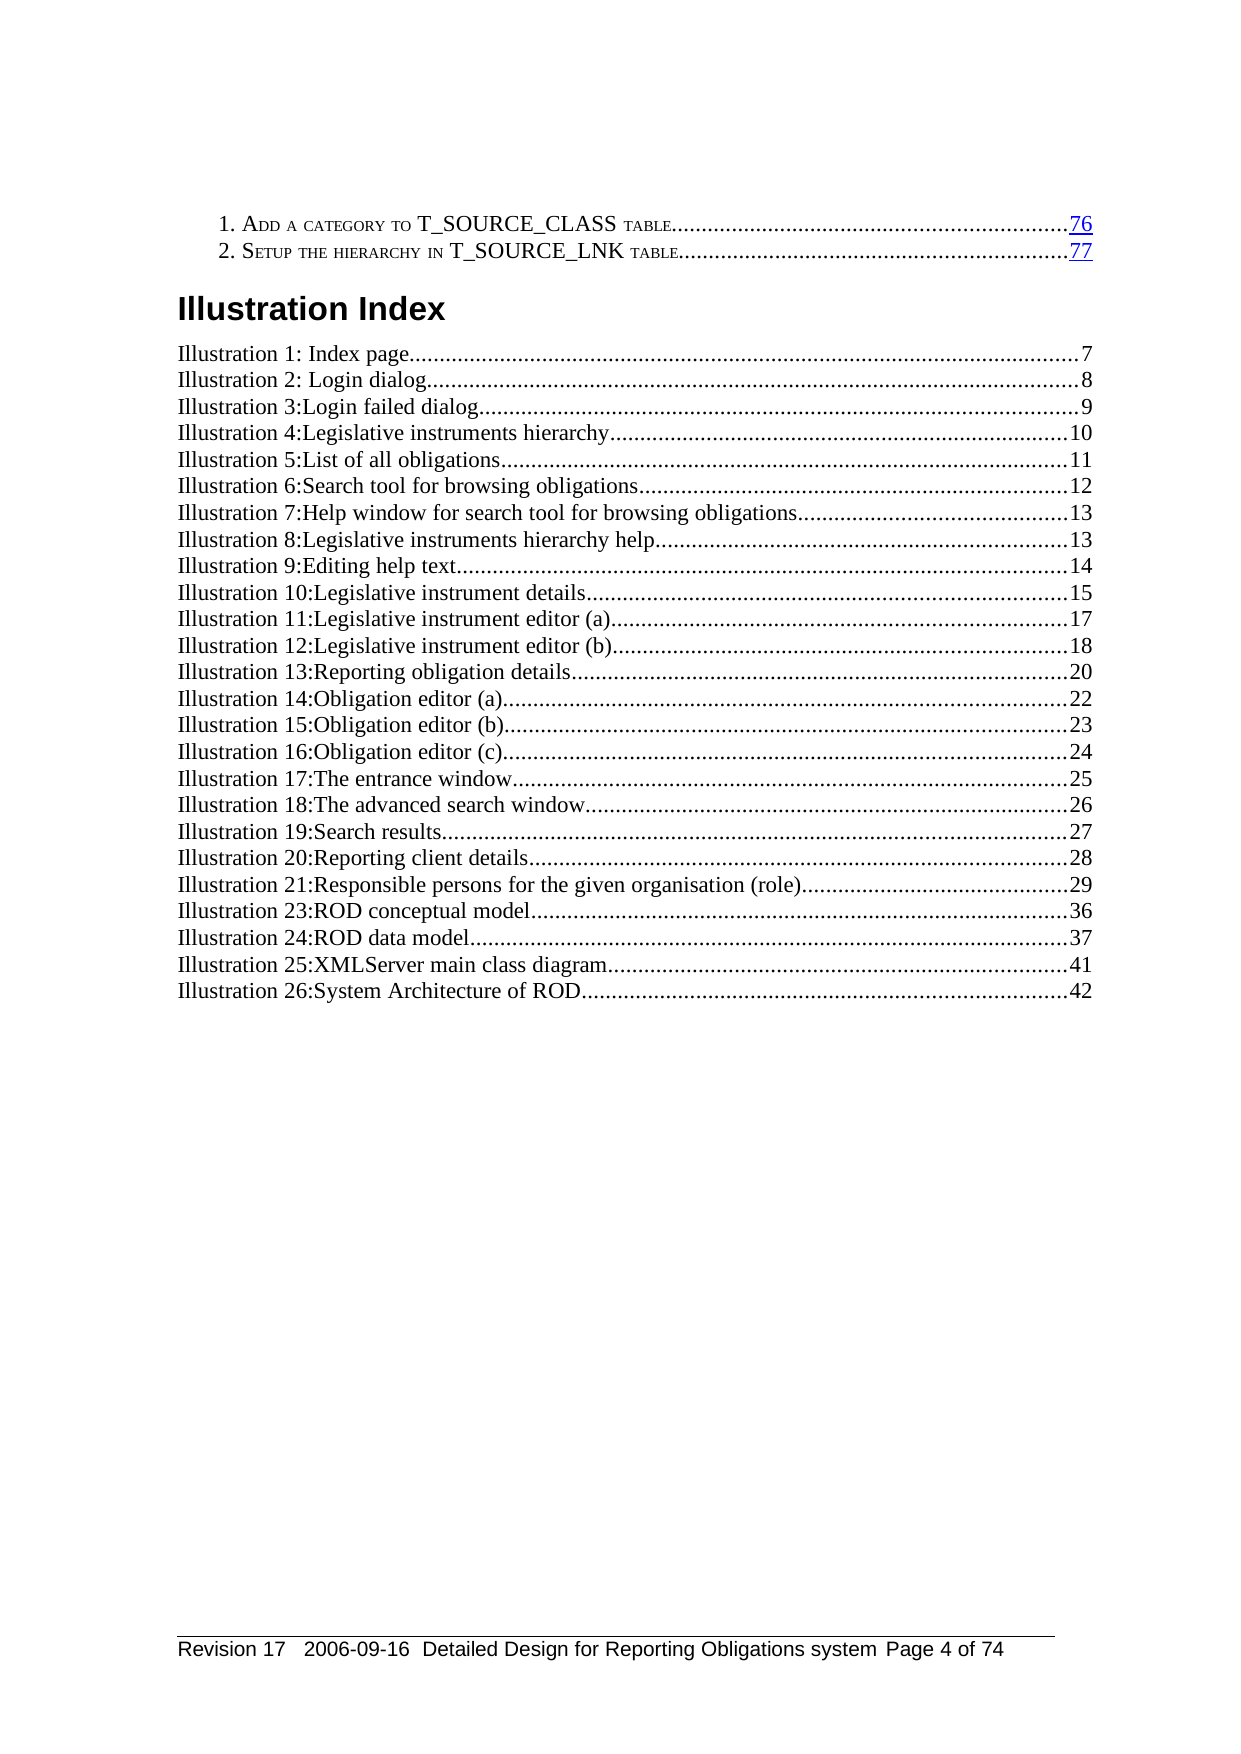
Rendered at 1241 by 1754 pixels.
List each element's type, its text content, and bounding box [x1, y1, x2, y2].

text Illustration 10:Legislative instrument details 15 [177, 578, 1092, 605]
text Illustration 16:Obligation editor (c) 24 [177, 738, 1092, 764]
text Illustration 15:Obligation editor (b) 23 [177, 711, 1092, 738]
text Illustration 18:The advanced search window 26 [177, 791, 1092, 818]
text Illustration 8:Legislative instruments hierarchy help 13 [177, 525, 1092, 552]
text Illustration 5:List of all obligations 11 [177, 446, 1092, 472]
text Illustration 23:ROD conceptual model 36 [177, 897, 1092, 924]
text Illustration 7:Help window for search tool for browsing obligations 13 [177, 499, 1092, 525]
text Illustration 3:Login failed dialog 9 [177, 393, 1092, 419]
text Illustration 25:XMLServer main class diagram 41 [177, 950, 1092, 977]
text 1. Add a category to T_SOURCE_CLASS table 76 [200, 210, 1092, 237]
text Illustration 21:Responsible persons for the given organisation (role) 29 [177, 871, 1092, 897]
text Illustration 26:System Architecture of ROD 42 [177, 977, 1092, 1003]
text Illustration 2: Login dialog 8 [177, 366, 1092, 393]
text Illustration 24:ROD data model 37 [177, 924, 1092, 950]
text 2. Setup the hierarchy in T_SOURCE_LNK table 77 [200, 237, 1092, 263]
subtitle Illustration Index [177, 288, 1092, 327]
text Illustration 13:Reporting obligation details 20 [177, 658, 1092, 685]
text Illustration 6:Search tool for browsing obligations 12 [177, 472, 1092, 499]
text Illustration 20:Reporting client details 28 [177, 844, 1092, 871]
text Illustration 9:Editing help text 14 [177, 552, 1092, 578]
text Illustration 19:Search results 27 [177, 818, 1092, 844]
text Illustration 1: Index page 7 [177, 339, 1092, 366]
text Illustration 4:Legislative instruments hierarchy 10 [177, 419, 1092, 446]
text Illustration 11:Legislative instrument editor (a) 17 [177, 605, 1092, 632]
text Illustration 12:Legislative instrument editor (b) 18 [177, 632, 1092, 658]
text Illustration 14:Obligation editor (a) 22 [177, 685, 1092, 711]
text Illustration 17:The entrance window 25 [177, 764, 1092, 791]
